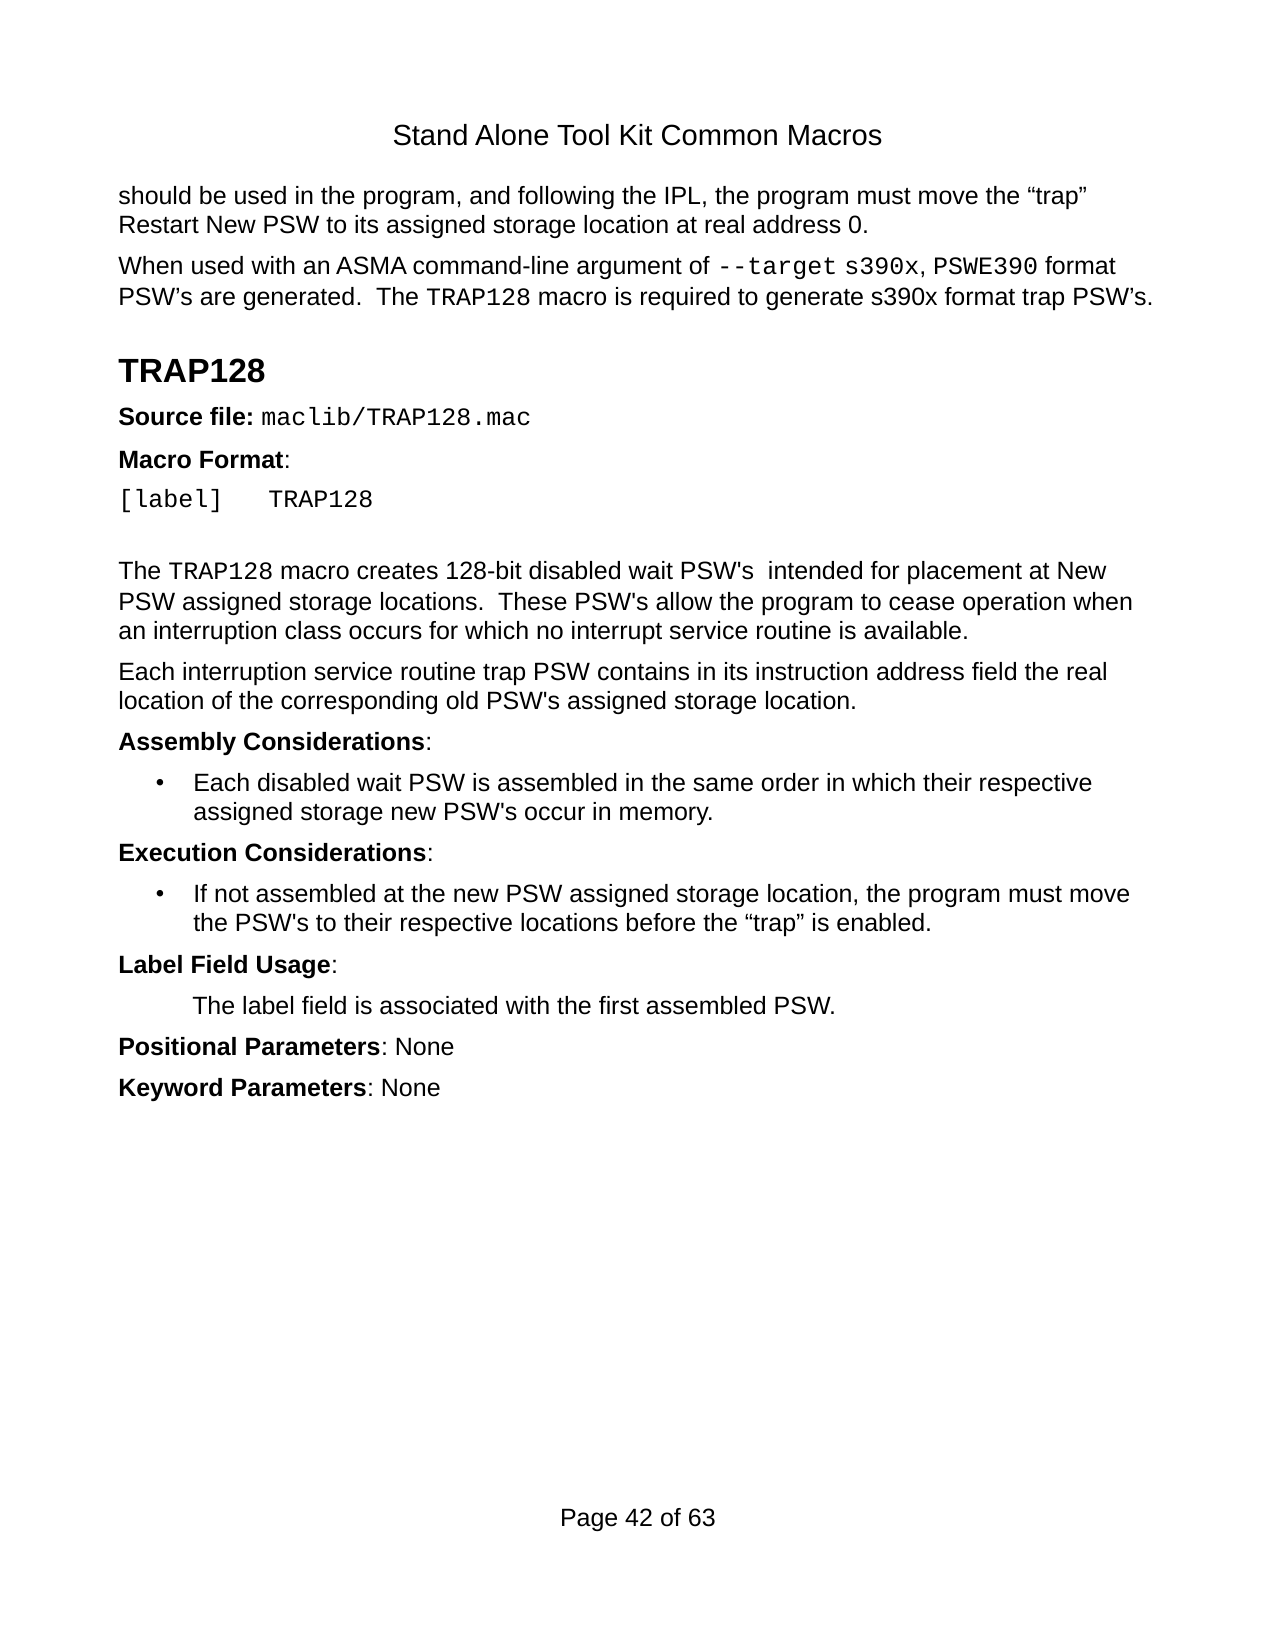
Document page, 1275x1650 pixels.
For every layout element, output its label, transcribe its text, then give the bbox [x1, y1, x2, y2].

text When used with an ASMA command-line argument of --target s390x, PSWE390 format PSW’s are generated. The TRAP128 macro is required to generate s390x format trap PSW’s. [118, 251, 1157, 313]
text Execution Considerations: [118, 838, 1157, 867]
text [label] TRAP128 [118, 486, 1157, 515]
text Label Field Usage: [118, 949, 1157, 978]
text Source file: maclib/TRAP128.mac [118, 402, 1157, 433]
text Macro Format: [118, 445, 1157, 474]
text should be used in the program, and following the IPL, the program must move the “trap” Restart New PSW to its assigned storage location at real address 0. [118, 181, 1157, 239]
text Keyword Parameters: None [118, 1073, 1157, 1102]
text The TRAP128 macro creates 128-bit disabled wait PSW's intended for placement at New PSW assigned storage locations. These PSW's allow the program to cease operation when an interruption class occurs for which no interrupt service routine is available. [118, 556, 1157, 644]
text Positional Parameters: None [118, 1032, 1157, 1061]
list If not assembled at the new PSW assigned storage location, the program must move the PSW's to their respective locations before the “trap” is enabled. [156, 879, 1157, 937]
text Assembly Considerations: [118, 727, 1157, 756]
list Each disabled wait PSW is assembled in the same order in which their respective assigned storage new PSW's occur in memory. [156, 768, 1157, 826]
text Each interruption service routine trap PSW contains in its instruction address field the real location of the corresponding old PSW's assigned storage location. [118, 657, 1157, 714]
subtitle TRAP128 [118, 351, 1157, 389]
text The label field is associated with the first assembled PSW. [192, 991, 1157, 1019]
